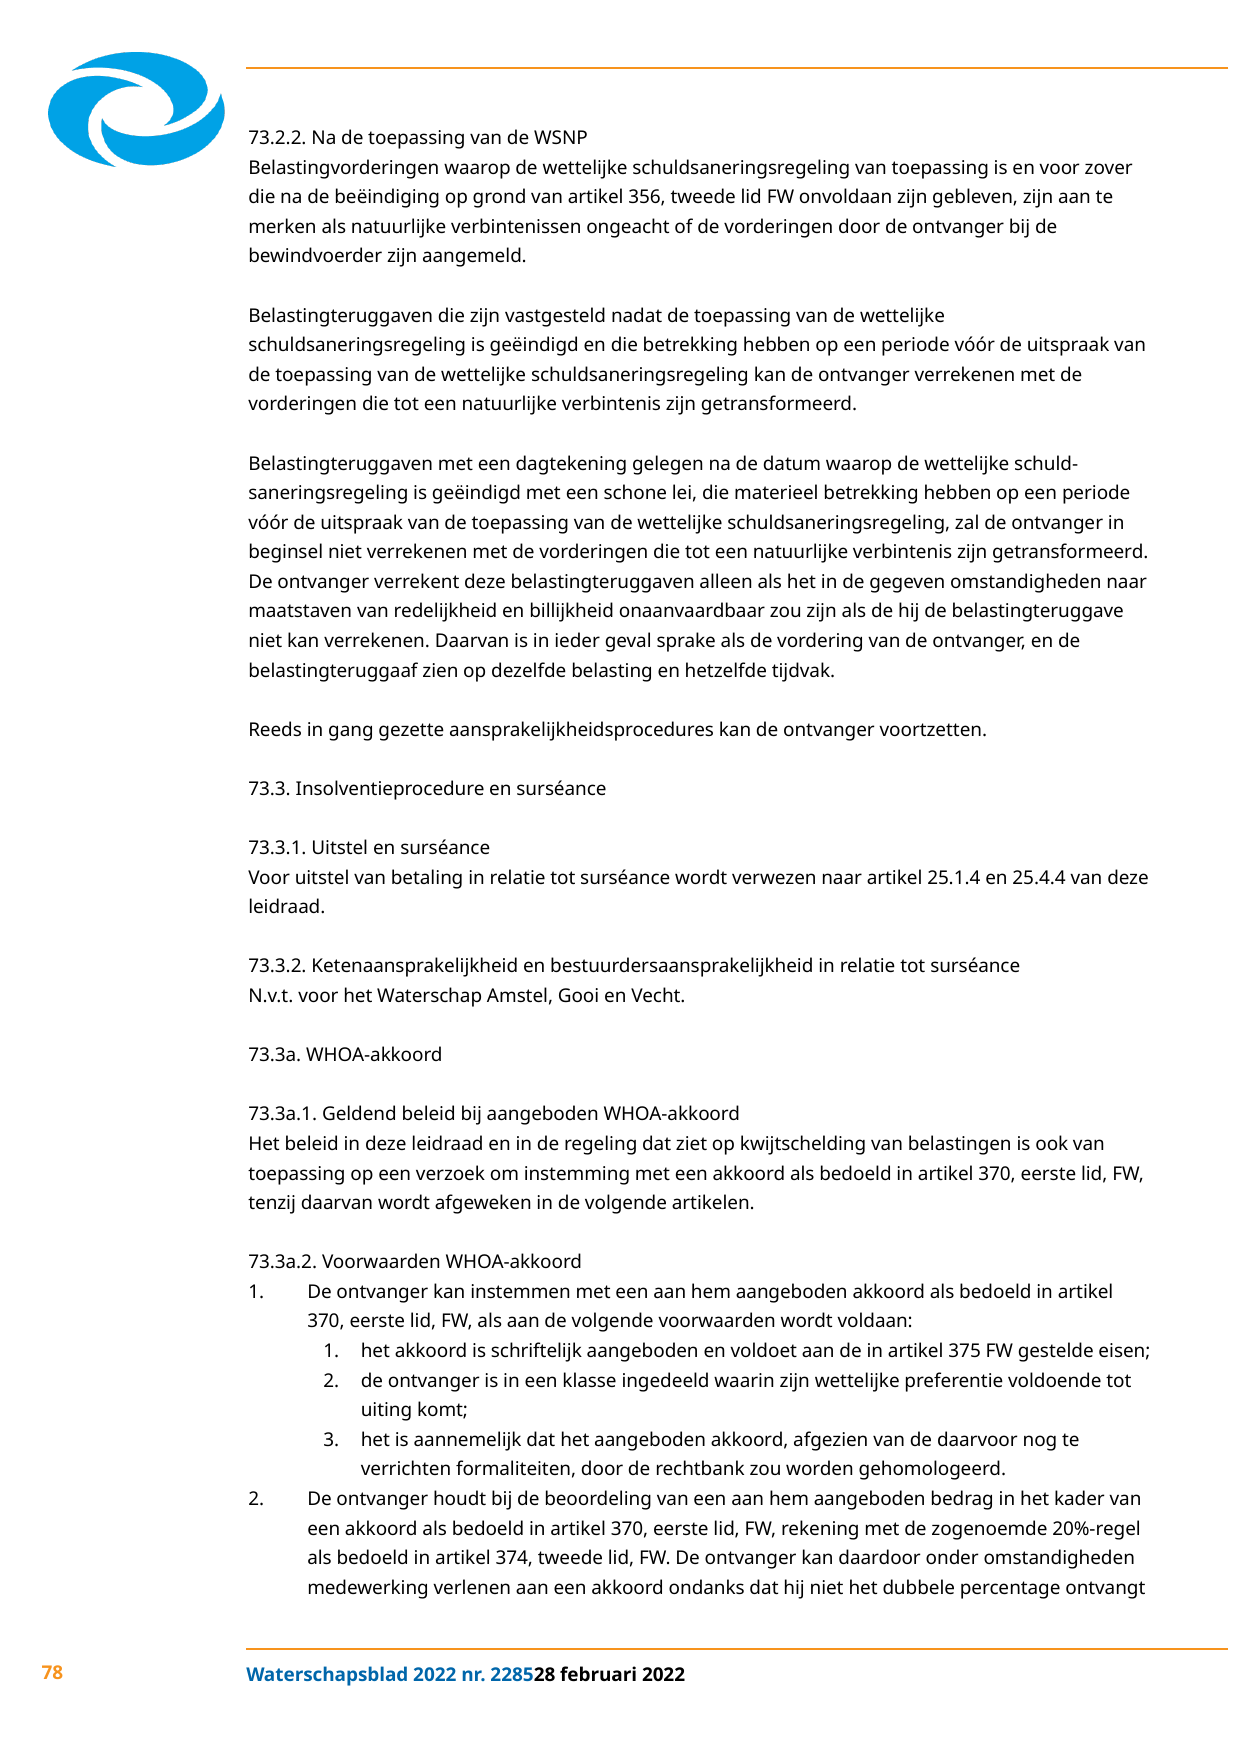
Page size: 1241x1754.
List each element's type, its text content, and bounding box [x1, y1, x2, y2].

list het is aannemelijk dat het aangeboden akkoord, afgezien van de daarvoor nog te verrichten formaliteiten, door de rechtbank zou worden gehomologeerd. [323, 1426, 1152, 1481]
text 73.3a.2. Voorwaarden WHOA-akkoord [248, 1248, 1152, 1274]
text Voor uitstel van betaling in relatie tot surséance wordt verwezen naar artikel 25.1.4 en 25.4.4 van deze leidraad. [248, 864, 1152, 919]
text 73.2.2. Na de toepassing van de WSNP [248, 124, 1152, 150]
text Belastingteruggaven die zijn vastgesteld nadat de toepassing van de wettelijke schuldsaneringsregeling is geëindigd en die betrekking hebben op een periode vóór de uitspraak van de toepassing van de wettelijke schuldsaneringsregeling kan de ontvanger verrekenen met de vorderingen die tot een natuurlijke verbintenis zijn getransformeerd. [248, 302, 1152, 416]
list de ontvanger is in een klasse ingedeeld waarin zijn wettelijke preferentie voldoende tot uiting komt; [323, 1367, 1152, 1422]
text Belastingteruggaven met een dagtekening gelegen na de datum waarop de wettelijke schuld-saneringsregeling is geëindigd met een schone lei, die materieel betrekking hebben op een periode vóór de uitspraak van de toepassing van de wettelijke schuldsaneringsregeling, zal de ontvanger in beginsel niet verrekenen met de vorderingen die tot een natuurlijke verbintenis zijn getransformeerd. De ontvanger verrekent deze belastingteruggaven alleen als het in de gegeven omstandigheden naar maatstaven van redelijkheid en billijkheid onaanvaardbaar zou zijn als de hij de belastingteruggave niet kan verrekenen. Daarvan is in ieder geval sprake als de vordering van de ontvanger, en de belastingteruggaaf zien op dezelfde belasting en hetzelfde tijdvak. [248, 450, 1152, 683]
picture [41, 47, 231, 172]
text Reeds in gang gezette aansprakelijkheidsprocedures kan de ontvanger voortzetten. [248, 716, 1152, 742]
list De ontvanger houdt bij de beoordeling van een aan hem aangeboden bedrag in het kader van een akkoord als bedoeld in artikel 370, eerste lid, FW, rekening met de zogenoemde 20%-regel als bedoeld in artikel 374, tweede lid, FW. De ontvanger kan daardoor onder omstandigheden medewerking verlenen aan een akkoord ondanks dat hij niet het dubbele percentage ontvangt [248, 1485, 1152, 1600]
text 73.3a.1. Geldend beleid bij aangeboden WHOA-akkoord [248, 1101, 1152, 1126]
text 73.3. Insolventieprocedure en surséance [248, 775, 1152, 801]
text 73.3.2. Ketenaansprakelijkheid en bestuurdersaansprakelijkheid in relatie tot surséance [248, 953, 1152, 978]
text 73.3.1. Uitstel en surséance [248, 834, 1152, 860]
list het akkoord is schriftelijk aangeboden en voldoet aan de in artikel 375 FW gestelde eisen; [323, 1337, 1152, 1363]
text Het beleid in deze leidraad en in de regeling dat ziet op kwijtschelding van belastingen is ook van toepassing op een verzoek om instemming met een akkoord als bedoeld in artikel 370, eerste lid, FW, tenzij daarvan wordt afgeweken in de volgende artikelen. [248, 1130, 1152, 1215]
list De ontvanger kan instemmen met een aan hem aangeboden akkoord als bedoeld in artikel 370, eerste lid, FW, als aan de volgende voorwaarden wordt voldaan: [248, 1278, 1152, 1333]
text Belastingvorderingen waarop de wettelijke schuldsaneringsregeling van toepassing is en voor zover die na de beëindiging op grond van artikel 356, tweede lid FW onvoldaan zijn gebleven, zijn aan te merken als natuurlijke verbintenissen ongeacht of de vorderingen door de ontvanger bij de bewindvoerder zijn aangemeld. [248, 154, 1152, 268]
text 73.3a. WHOA-akkoord [248, 1041, 1152, 1067]
text N.v.t. voor het Waterschap Amstel, Gooi en Vecht. [248, 982, 1152, 1008]
